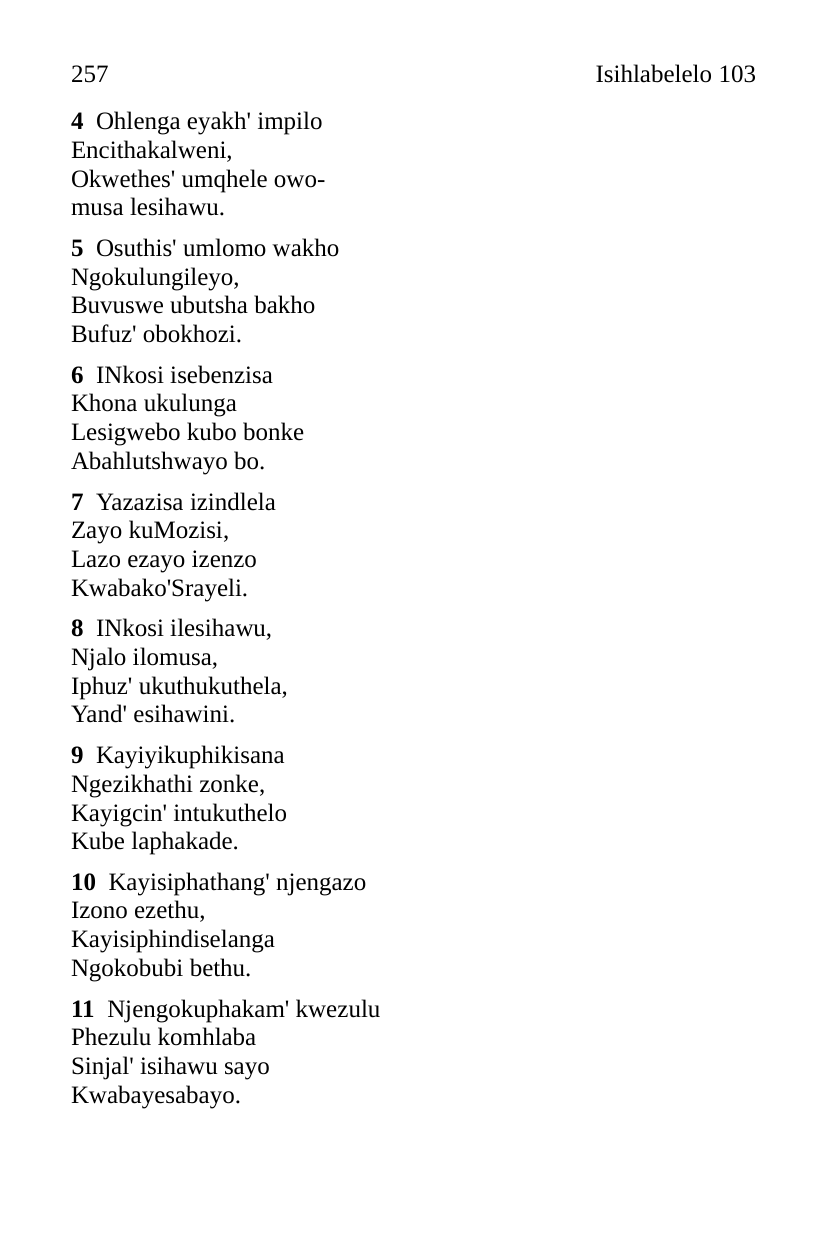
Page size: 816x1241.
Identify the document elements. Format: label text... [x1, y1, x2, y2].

text Izono ezethu, [71, 896, 756, 924]
text Kube laphakade. [71, 826, 756, 855]
text musa lesihawu. [71, 192, 756, 221]
text Kayisiphindiselanga [71, 924, 756, 953]
text Lesigwebo kubo bonke [71, 417, 756, 446]
text Njalo ilomusa, [71, 642, 756, 671]
text Yand' esihawini. [71, 699, 756, 728]
text Buvuswe ubutsha bakho [71, 291, 756, 319]
text 10 Kayisiphathang' njengazo [71, 867, 756, 896]
text 11 Njengokuphakam' kwezulu [71, 994, 756, 1022]
text Zayo kuMozisi, [71, 515, 756, 544]
text 5 Osuthis' umlomo wakho [71, 233, 756, 262]
text Bufuz' obokhozi. [71, 319, 756, 348]
text Lazo ezayo izenzo [71, 544, 756, 573]
text Encithakalweni, [71, 135, 756, 164]
text Ngokulungileyo, [71, 262, 756, 291]
text 7 Yazazisa izindlela [71, 487, 756, 515]
text 8 INkosi ilesihawu, [71, 613, 756, 642]
text Kwabayesabayo. [71, 1080, 756, 1109]
text 4 Ohlenga eyakh' impilo [71, 106, 756, 135]
text Phezulu komhlaba [71, 1022, 756, 1051]
text Kwabako'Srayeli. [71, 573, 756, 602]
text Khona ukulunga [71, 388, 756, 417]
text Ngokobubi bethu. [71, 953, 756, 982]
text Okwethes' umqhele owo- [71, 164, 756, 192]
text Iphuz' ukuthukuthela, [71, 671, 756, 699]
text Sinjal' isihawu sayo [71, 1051, 756, 1080]
text Abahlutshwayo bo. [71, 446, 756, 475]
text Kayigcin' intukuthelo [71, 798, 756, 826]
text Ngezikhathi zonke, [71, 769, 756, 798]
text 9 Kayiyikuphikisana [71, 740, 756, 769]
text 6 INkosi isebenzisa [71, 360, 756, 388]
